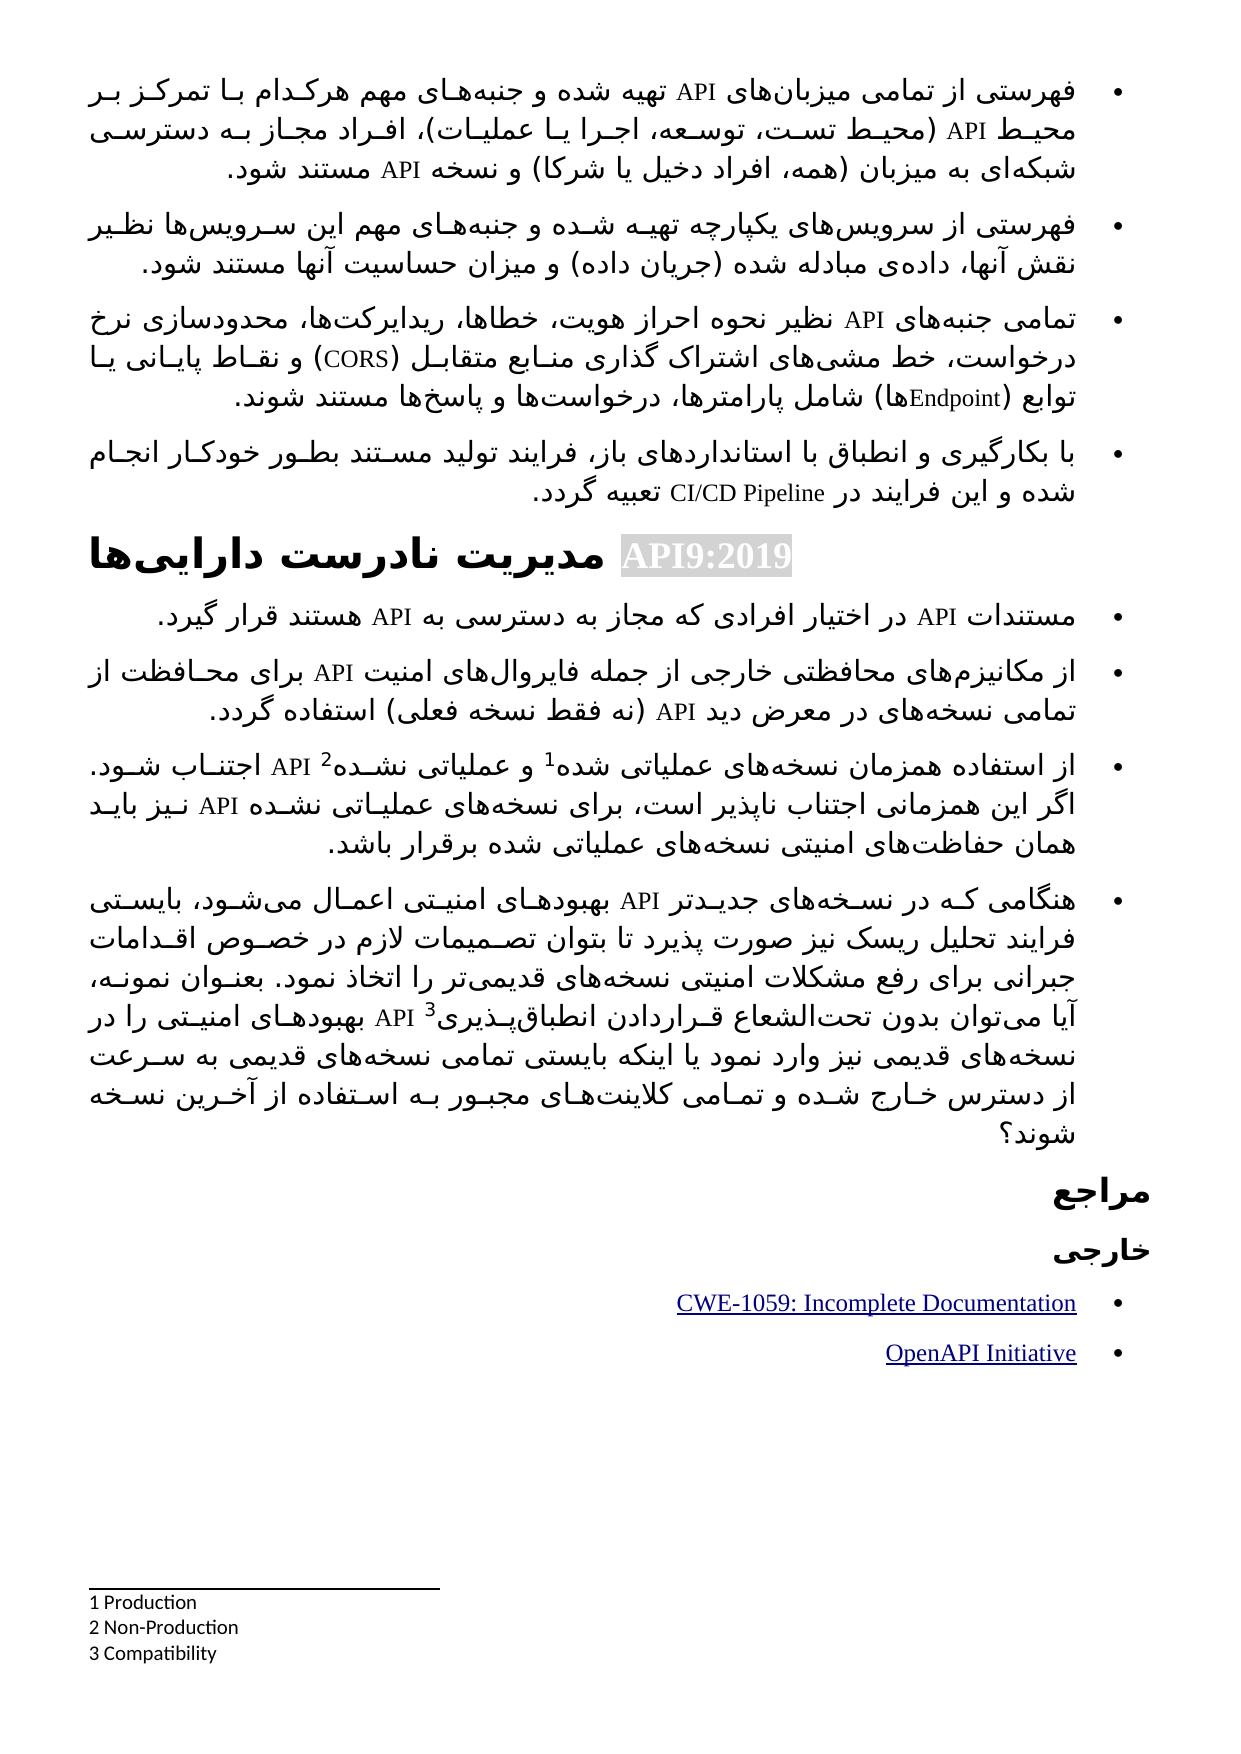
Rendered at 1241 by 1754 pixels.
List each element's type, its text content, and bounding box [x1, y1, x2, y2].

list فهرستی از سرویس‌های یکپارچه تهیه شده و جنبه‌های مهم این سرویس‌ها نظیر نقش آنها، داده‌ی مبادله شده (جریان داده) و میزان حساسیت آنها مستند شود. [89, 207, 1114, 280]
list از مکانیزم‌های محافظتی خارجی از جمله فایروال‌های امنیت API برای محافظت از تمامی نسخه‌های در معرض دید API (نه فقط نسخه فعلی) استفاده گردد. [89, 654, 1114, 727]
list از استفاده همزمان نسخه‌های عملیاتی شده و عملیاتی نشده API اجتناب شود. اگر این همزمانی اجتناب ناپذیر است، برای نسخه‌های عملیاتی نشده API نیز باید همان حفاظت‌های امنیتی نسخه‌های عملیاتی شده برقرار باشد. [89, 749, 1114, 861]
list فهرستی از تمامی میزبان‌های API تهیه شده و جنبه‌های مهم هرکدام با تمرکز بر محیط API (محیط تست، توسعه، اجرا یا عملیات)، افراد مجاز به دسترسی شبکه‌ای به میزبان (همه، افراد دخیل یا شرکا) و نسخه API مستند شود. [89, 74, 1114, 186]
list OpenAPI Initiative [89, 1338, 1114, 1367]
text خارجی [89, 1233, 1152, 1267]
text API9:2019 مدیریت نادرست دارایی‌ها [89, 530, 1152, 578]
list با بکارگیری و انطباق با استانداردهای باز، فرایند تولید مستند بطور خودکار انجام شده و این فرایند در CI/CD Pipeline تعبیه گردد. [89, 435, 1114, 508]
list Compatibility [89, 1640, 1152, 1665]
list مستندات API در اختیار افرادی که مجاز به دسترسی به API هستند قرار گیرد. [89, 598, 1114, 632]
list Non-Production [89, 1614, 1152, 1640]
text مراجع [89, 1172, 1152, 1211]
list CWE-1059: Incomplete Documentation [89, 1288, 1114, 1317]
list تمامی جنبه‌های API نظیر نحوه احراز هویت، خطاها، ریدایرکت‌ها، محدودسازی نرخ درخواست، خط مشی‌های اشتراک گذاری منابع متقابل (CORS) و نقاط پایانی یا توابع (Endpointها) شامل پارامترها، درخواست‌ها و پاسخ‌ها مستند شوند. [89, 302, 1114, 414]
list هنگامی که در نسخه‌های جدیدتر API بهبودهای امنیتی اعمال می‌شود، بایستی فرایند تحلیل ریسک نیز صورت پذیرد تا بتوان تصمیمات لازم در خصوص اقدامات جبرانی برای رفع مشکلات امنیتی نسخه‌های قدیمی‌تر را اتخاذ نمود. بعنوان نمونه، آیا می‌توان بدون تحت‌الشعاع قراردادن انطباق‌پذیری API بهبودهای امنیتی را در نسخه‌های قدیمی نیز وارد نمود یا اینکه بایستی تمامی نسخه‌های قدیمی به سرعت از دسترس خارج شده و تمامی کلاینت‌های مجبور به استفاده از آخرین نسخه شوند؟ [89, 882, 1114, 1150]
list Production [89, 1589, 1152, 1614]
